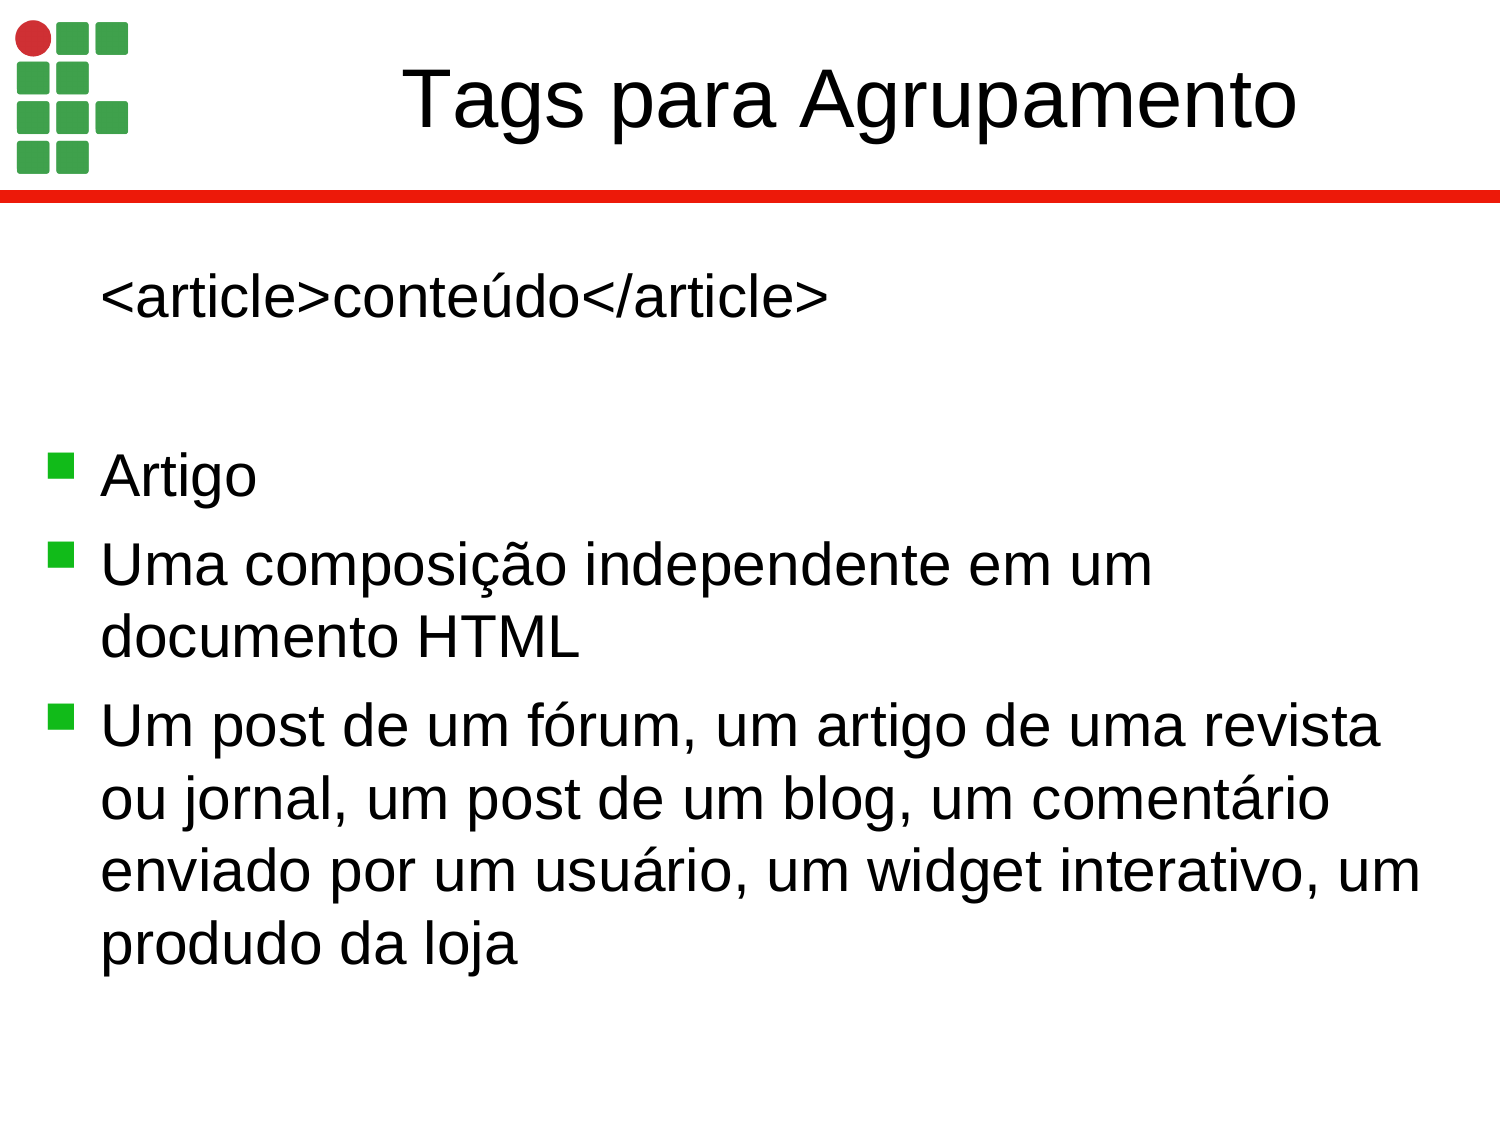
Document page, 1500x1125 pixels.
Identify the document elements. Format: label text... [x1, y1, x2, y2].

title Tags para Agrupamento [230, 0, 1471, 202]
list <article>conteúdo</article> Artigo Uma composição independente em um documento HTML Um post de um fórum, um artigo de uma revista ou jornal, um post de um blog, um comentário enviado por um usuário, um widget interativo, um produdo da loja [29, 207, 1471, 1087]
picture [14, 16, 130, 178]
